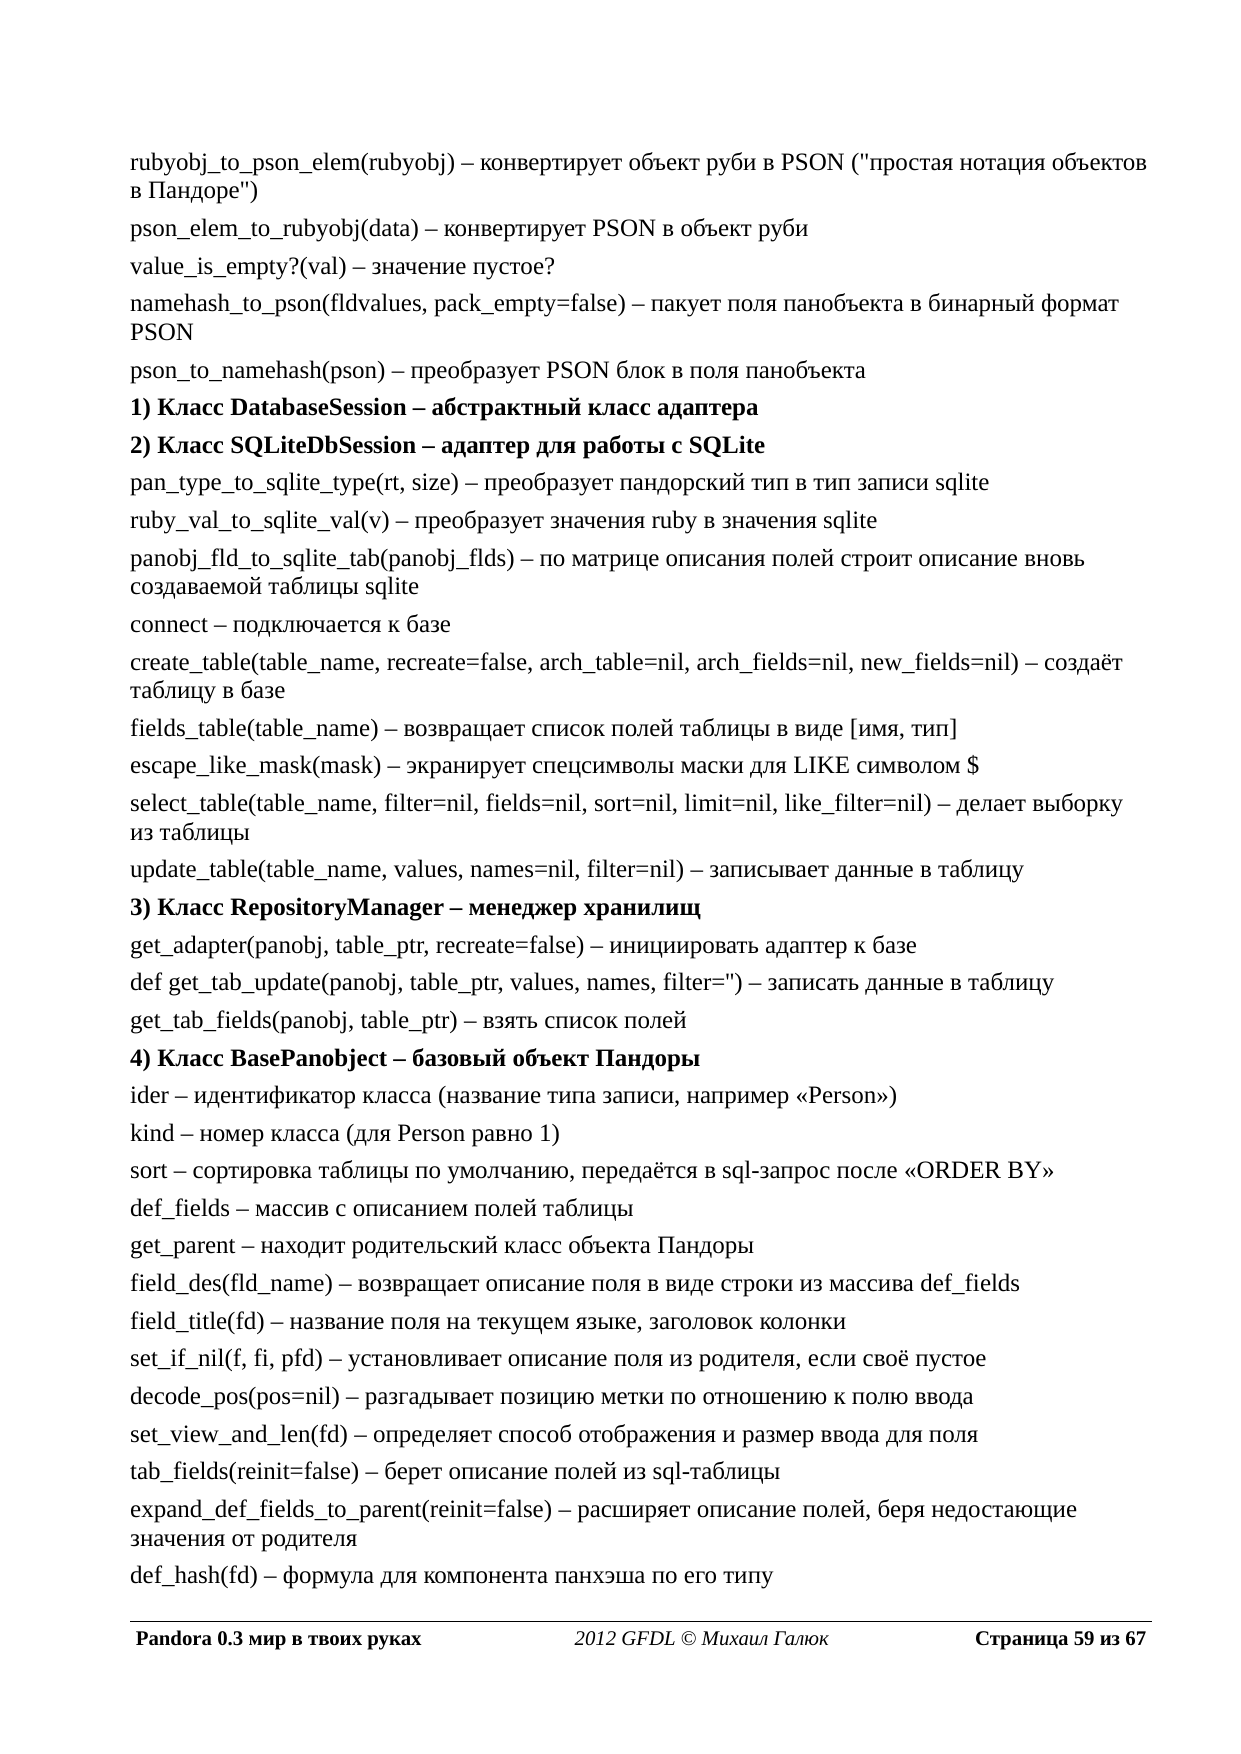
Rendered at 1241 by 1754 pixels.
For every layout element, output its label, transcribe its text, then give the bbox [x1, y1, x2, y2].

text field_title(fd) – название поля на текущем языке, заголовок колонки [130, 1306, 1152, 1334]
text 1) Класс DatabaseSession – абстрактный класс адаптера [130, 392, 1152, 421]
text pson_elem_to_rubyobj(data) – конвертирует PSON в объект руби [130, 213, 1152, 242]
text namehash_to_pson(fldvalues, pack_empty=false) – пакует поля панобъекта в бинарный формат PSON [130, 288, 1152, 346]
text rubyobj_to_pson_elem(rubyobj) – конвертирует объект руби в PSON ("простая нотация объектов в Пандоре") [130, 147, 1152, 204]
text fields_table(table_name) – возвращает список полей таблицы в виде [имя, тип] [130, 713, 1152, 742]
text escape_like_mask(mask) – экранирует спецсимволы маски для LIKE символом $ [130, 751, 1152, 779]
text set_view_and_len(fd) – определяет способ отображения и размер ввода для поля [130, 1419, 1152, 1447]
text expand_def_fields_to_parent(reinit=false) – расширяет описание полей, беря недостающие значения от родителя [130, 1494, 1152, 1551]
text kind – номер класса (для Person равно 1) [130, 1118, 1152, 1147]
text ruby_val_to_sqlite_val(v) – преобразует значения ruby в значения sqlite [130, 505, 1152, 534]
text update_table(table_name, values, names=nil, filter=nil) – записывает данные в таблицу [130, 854, 1152, 883]
text get_tab_fields(panobj, table_ptr) – взять список полей [130, 1005, 1152, 1034]
text get_parent – находит родительский класс объекта Пандоры [130, 1231, 1152, 1259]
text panobj_fld_to_sqlite_tab(panobj_flds) – по матрице описания полей строит описание вновь создаваемой таблицы sqlite [130, 543, 1152, 600]
text pan_type_to_sqlite_type(rt, size) – преобразует пандорский тип в тип записи sqlite [130, 467, 1152, 496]
text ider – идентификатор класса (название типа записи, например «Person») [130, 1080, 1152, 1109]
text set_if_nil(f, fi, pfd) – установливает описание поля из родителя, если своё пустое [130, 1343, 1152, 1372]
text value_is_empty?(val) – значение пустое? [130, 251, 1152, 279]
text def_fields – массив с описанием полей таблицы [130, 1193, 1152, 1222]
text field_des(fld_name) – возвращает описание поля в виде строки из массива def_fields [130, 1268, 1152, 1297]
text 4) Класс BasePanobject – базовый объект Пандоры [130, 1043, 1152, 1071]
text def get_tab_update(panobj, table_ptr, values, names, filter='') – записать данные в таблицу [130, 967, 1152, 996]
text connect – подключается к базе [130, 609, 1152, 638]
text select_table(table_name, filter=nil, fields=nil, sort=nil, limit=nil, like_filter=nil) – делает выборку из таблицы [130, 788, 1152, 846]
text 2) Класс SQLiteDbSession – адаптер для работы с SQLite [130, 430, 1152, 459]
text pson_to_namehash(pson) – преобразует PSON блок в поля панобъекта [130, 355, 1152, 383]
text 3) Класс RepositoryManager – менеджер хранилищ [130, 892, 1152, 921]
text sort – сортировка таблицы по умолчанию, передаётся в sql-запрос после «ORDER BY» [130, 1155, 1152, 1184]
text decode_pos(pos=nil) – разгадывает позицию метки по отношению к полю ввода [130, 1381, 1152, 1410]
text def_hash(fd) – формула для компонента панхэша по его типу [130, 1560, 1152, 1589]
text create_table(table_name, recreate=false, arch_table=nil, arch_fields=nil, new_fields=nil) – создаёт таблицу в базе [130, 647, 1152, 704]
text get_adapter(panobj, table_ptr, recreate=false) – инициировать адаптер к базе [130, 930, 1152, 958]
text tab_fields(reinit=false) – берет описание полей из sql-таблицы [130, 1456, 1152, 1485]
